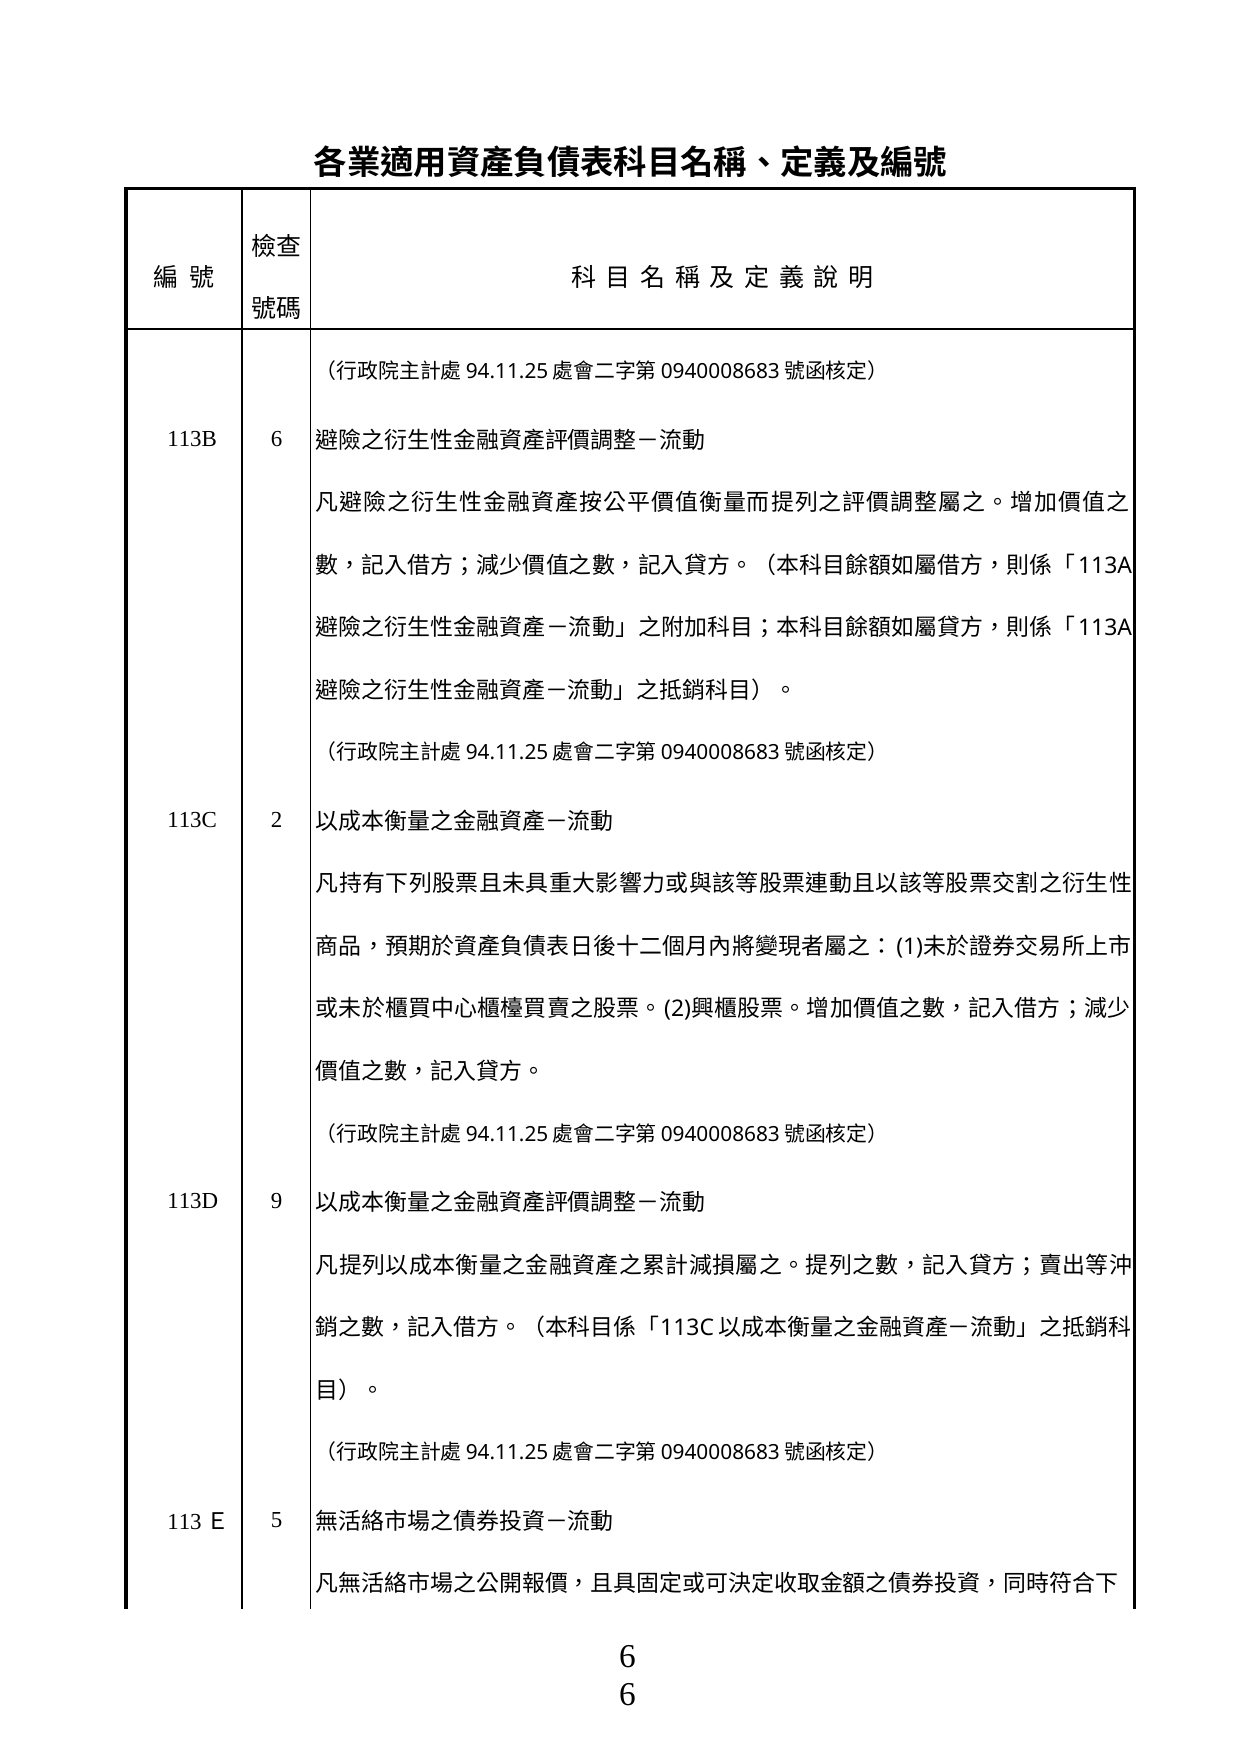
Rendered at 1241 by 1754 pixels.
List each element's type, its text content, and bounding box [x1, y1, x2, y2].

table_cell 5 [243, 1478, 310, 1609]
table_cell 避險之衍生性金融資產評價調整－流動 凡避險之衍生性金融資產按公平價值衡量而提列之評價調整屬之。增加價值之數，記入借方；減少價值之數，記入貸方。（本科目餘額如屬借方，則係「113A避險之衍生性金融資產－流動」之附加科目；本科目餘額如屬貸方，則係「113A避險之衍生性金融資產－流動」之抵銷科目）。 （行政院主計處94.11.25處會二字第0940008683號函核定） [311, 397, 1133, 778]
table_cell [106, 328, 124, 397]
table_cell [106, 1478, 124, 1609]
table_cell [106, 397, 124, 778]
table_header [106, 112, 126, 187]
table_cell [243, 330, 310, 397]
table_cell 科 目 名 稱 及 定 義 說 明 [311, 190, 1133, 328]
table_cell [106, 187, 124, 328]
table_cell 113Ｅ [128, 1478, 241, 1609]
table_header 各業適用資產負債表科目名稱、定義及編號 [126, 112, 1134, 187]
table_cell [106, 778, 124, 1159]
table_cell 以成本衡量之金融資產評價調整－流動 凡提列以成本衡量之金融資產之累計減損屬之。提列之數，記入貸方；賣出等沖銷之數，記入借方。（本科目係「113C以成本衡量之金融資產－流動」之抵銷科目）。 （行政院主計處94.11.25處會二字第0940008683號函核定） [311, 1159, 1133, 1478]
table_cell （行政院主計處94.11.25處會二字第0940008683號函核定） [311, 330, 1133, 397]
table_cell 2 [243, 778, 310, 1159]
table_cell 113C [128, 778, 241, 1159]
table_cell 113D [128, 1159, 241, 1478]
table_cell 9 [243, 1159, 310, 1478]
table_cell 無活絡市場之債券投資－流動 凡無活絡市場之公開報價，且具固定或可決定收取金額之債券投資，同時符合下 [311, 1478, 1133, 1609]
table_cell 113B [128, 397, 241, 778]
table_cell 檢查號碼 [243, 190, 310, 328]
table_cell 6 [243, 397, 310, 778]
table_cell 以成本衡量之金融資產－流動 凡持有下列股票且未具重大影響力或與該等股票連動且以該等股票交割之衍生性商品，預期於資產負債表日後十二個月內將變現者屬之：(1)未於證券交易所上市或未於櫃買中心櫃檯買賣之股票。(2)興櫃股票。增加價值之數，記入借方；減少價值之數，記入貸方。 （行政院主計處94.11.25處會二字第0940008683號函核定） [311, 778, 1133, 1159]
table_cell [106, 1159, 124, 1478]
table_cell 編 號 [128, 190, 241, 328]
table_cell [128, 330, 241, 397]
